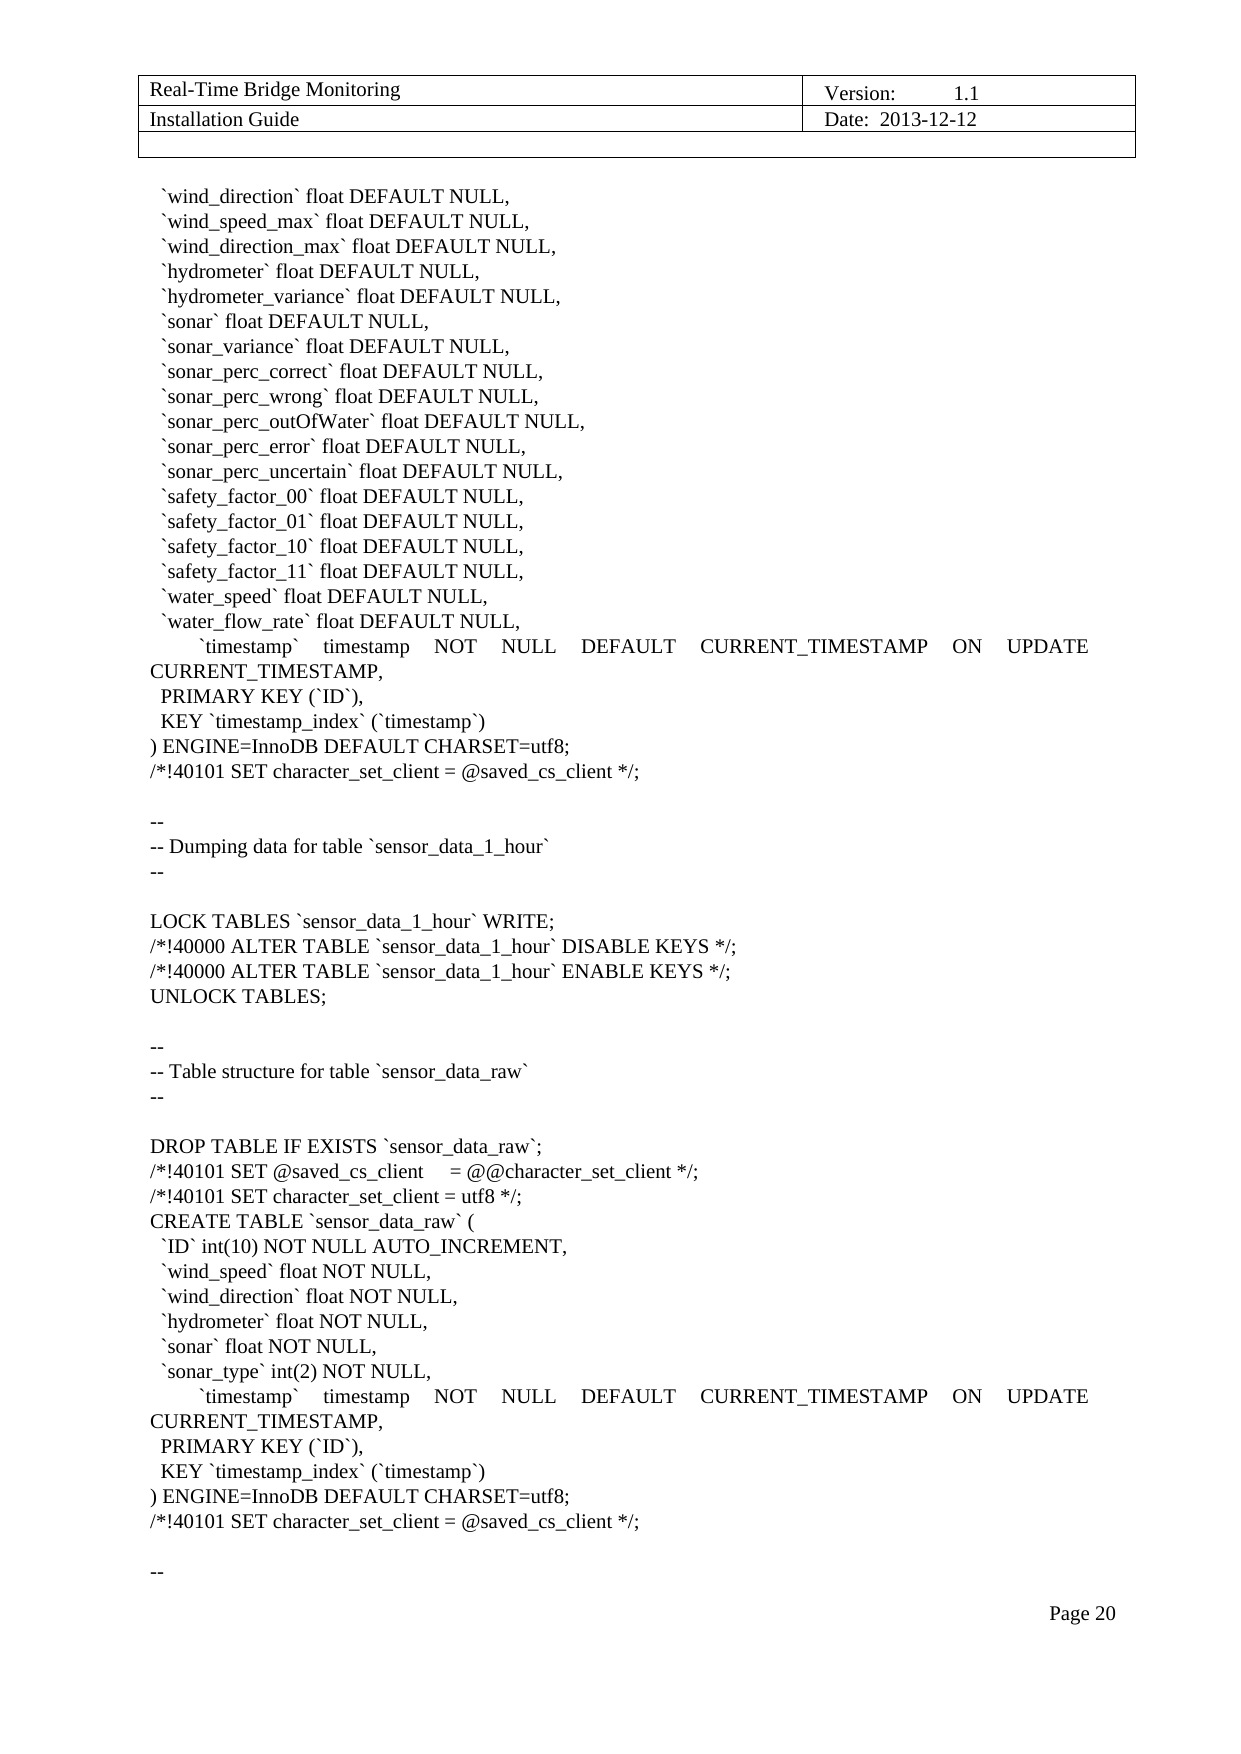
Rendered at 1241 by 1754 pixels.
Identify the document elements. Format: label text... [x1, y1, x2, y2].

text -- [150, 858, 1090, 883]
text -- [150, 808, 1090, 833]
text KEY `timestamp_index` (`timestamp`) [150, 708, 1090, 733]
text ) ENGINE=InnoDB DEFAULT CHARSET=utf8; [150, 733, 1090, 758]
text `sonar_perc_outOfWater` float DEFAULT NULL, [150, 408, 1090, 433]
text `sonar` float NOT NULL, [150, 1333, 1090, 1358]
text DROP TABLE IF EXISTS `sensor_data_raw`; [150, 1133, 1090, 1158]
text `hydrometer_variance` float DEFAULT NULL, [150, 283, 1090, 308]
text /*!40101 SET @saved_cs_client = @@character_set_client */; [150, 1158, 1090, 1183]
text -- [150, 1083, 1090, 1108]
text CREATE TABLE `sensor_data_raw` ( [150, 1208, 1090, 1233]
text /*!40000 ALTER TABLE `sensor_data_1_hour` DISABLE KEYS */; [150, 933, 1090, 958]
text /*!40101 SET character_set_client = utf8 */; [150, 1183, 1090, 1208]
text UNLOCK TABLES; [150, 983, 1090, 1008]
text -- [150, 1033, 1090, 1058]
text `water_flow_rate` float DEFAULT NULL, [150, 608, 1090, 633]
text `sonar_type` int(2) NOT NULL, [150, 1358, 1090, 1383]
text `safety_factor_00` float DEFAULT NULL, [150, 483, 1090, 508]
text `ID` int(10) NOT NULL AUTO_INCREMENT, [150, 1233, 1090, 1258]
text `safety_factor_10` float DEFAULT NULL, [150, 533, 1090, 558]
text `wind_speed_max` float DEFAULT NULL, [150, 208, 1090, 233]
text /*!40101 SET character_set_client = @saved_cs_client */; [150, 1508, 1090, 1533]
text `sonar_perc_error` float DEFAULT NULL, [150, 433, 1090, 458]
text `sonar_perc_wrong` float DEFAULT NULL, [150, 383, 1090, 408]
text `safety_factor_01` float DEFAULT NULL, [150, 508, 1090, 533]
text `sonar` float DEFAULT NULL, [150, 308, 1090, 333]
text -- Dumping data for table `sensor_data_1_hour` [150, 833, 1090, 858]
text PRIMARY KEY (`ID`), [150, 683, 1090, 708]
text ) ENGINE=InnoDB DEFAULT CHARSET=utf8; [150, 1483, 1090, 1508]
text /*!40000 ALTER TABLE `sensor_data_1_hour` ENABLE KEYS */; [150, 958, 1090, 983]
text `wind_direction` float DEFAULT NULL, [150, 183, 1090, 208]
text `timestamp` timestamp NOT NULL DEFAULT CURRENT_TIMESTAMP ON UPDATE CURRENT_TIMESTAMP, [150, 1383, 1090, 1433]
text `water_speed` float DEFAULT NULL, [150, 583, 1090, 608]
text PRIMARY KEY (`ID`), [150, 1433, 1090, 1458]
text `wind_direction_max` float DEFAULT NULL, [150, 233, 1090, 258]
text `safety_factor_11` float DEFAULT NULL, [150, 558, 1090, 583]
text `sonar_variance` float DEFAULT NULL, [150, 333, 1090, 358]
text `wind_speed` float NOT NULL, [150, 1258, 1090, 1283]
text KEY `timestamp_index` (`timestamp`) [150, 1458, 1090, 1483]
text `hydrometer` float DEFAULT NULL, [150, 258, 1090, 283]
text `timestamp` timestamp NOT NULL DEFAULT CURRENT_TIMESTAMP ON UPDATE CURRENT_TIMESTAMP, [150, 633, 1090, 683]
text `sonar_perc_correct` float DEFAULT NULL, [150, 358, 1090, 383]
text /*!40101 SET character_set_client = @saved_cs_client */; [150, 758, 1090, 783]
text `wind_direction` float NOT NULL, [150, 1283, 1090, 1308]
text LOCK TABLES `sensor_data_1_hour` WRITE; [150, 908, 1090, 933]
text -- [150, 1558, 1090, 1583]
text `hydrometer` float NOT NULL, [150, 1308, 1090, 1333]
text -- Table structure for table `sensor_data_raw` [150, 1058, 1090, 1083]
text `sonar_perc_uncertain` float DEFAULT NULL, [150, 458, 1090, 483]
